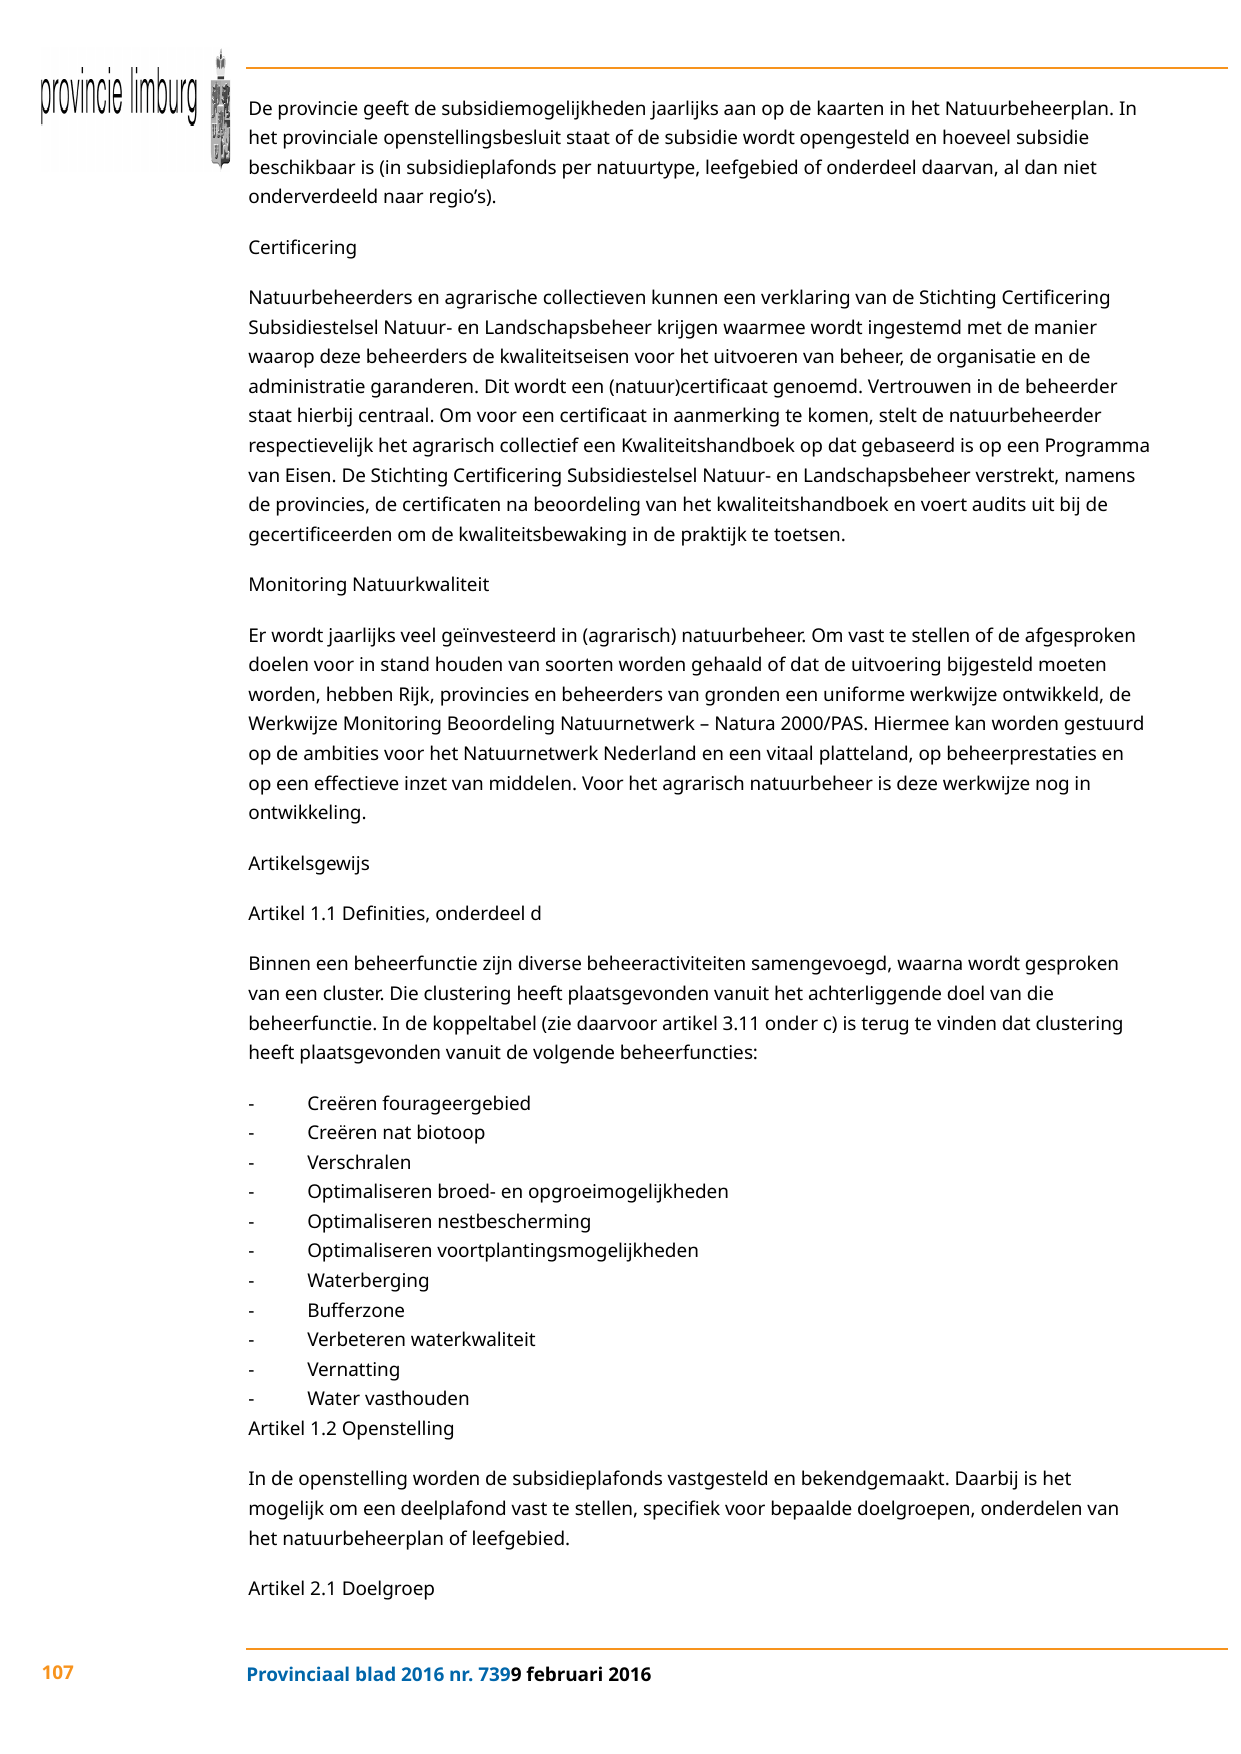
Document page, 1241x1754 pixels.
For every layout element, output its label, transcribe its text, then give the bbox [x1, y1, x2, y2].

list Creëren fourageergebied [248, 1090, 1152, 1116]
list Waterberging [248, 1267, 1152, 1293]
text Natuurbeheerders en agrarische collectieven kunnen een verklaring van de Stichting Certificering Subsidiestelsel Natuur- en Landschapsbeheer krijgen waarmee wordt ingestemd met de manier waarop deze beheerders de kwaliteitseisen voor het uitvoeren van beheer, de organisatie en de administratie garanderen. Dit wordt een (natuur)certificaat genoemd. Vertrouwen in de beheerder staat hierbij centraal. Om voor een certificaat in aanmerking te komen, stelt de natuurbeheerder respectievelijk het agrarisch collectief een Kwaliteitshandboek op dat gebaseerd is op een Programma van Eisen. De Stichting Certificering Subsidiestelsel Natuur- en Landschapsbeheer verstrekt, namens de provincies, de certificaten na beoordeling van het kwaliteitshandboek en voert audits uit bij de gecertificeerden om de kwaliteitsbewaking in de praktijk te toetsen. [248, 284, 1152, 547]
list Verschralen [248, 1149, 1152, 1175]
text Binnen een beheerfunctie zijn diverse beheeractiviteiten samengevoegd, waarna wordt gesproken van een cluster. Die clustering heeft plaatsgevonden vanuit het achterliggende doel van die beheerfunctie. In de koppeltabel (zie daarvoor artikel 3.11 onder c) is terug te vinden dat clustering heeft plaatsgevonden vanuit de volgende beheerfuncties: [248, 951, 1152, 1065]
text Er wordt jaarlijks veel geïnvesteerd in (agrarisch) natuurbeheer. Om vast te stellen of de afgesproken doelen voor in stand houden van soorten worden gehaald of dat de uitvoering bijgesteld moeten worden, hebben Rijk, provincies en beheerders van gronden een uniforme werkwijze ontwikkeld, de Werkwijze Monitoring Beoordeling Natuurnetwerk – Natura 2000/PAS. Hiermee kan worden gestuurd op de ambities voor het Natuurnetwerk Nederland en een vitaal platteland, op beheerprestaties en op een effectieve inzet van middelen. Voor het agrarisch natuurbeheer is deze werkwijze nog in ontwikkeling. [248, 622, 1152, 825]
text Artikel 1.2 Openstelling [248, 1415, 1152, 1441]
list Water vasthouden [248, 1386, 1152, 1411]
list Bufferzone [248, 1297, 1152, 1323]
text Artikel 1.1 Definities, onderdeel d [248, 900, 1152, 926]
list Optimaliseren nestbescherming [248, 1208, 1152, 1234]
text In de openstelling worden de subsidieplafonds vastgesteld en bekendgemaakt. Daarbij is het mogelijk om een deelplafond vast te stellen, specifiek voor bepaalde doelgroepen, onderdelen van het natuurbeheerplan of leefgebied. [248, 1466, 1152, 1551]
text Artikelsgewijs [248, 850, 1152, 876]
list Verbeteren waterkwaliteit [248, 1326, 1152, 1352]
list Creëren nat biotoop [248, 1119, 1152, 1145]
text Artikel 2.1 Doelgroep [248, 1575, 1152, 1601]
text Monitoring Natuurkwaliteit [248, 571, 1152, 597]
list Vernatting [248, 1356, 1152, 1382]
list Optimaliseren broed- en opgroeimogelijkheden [248, 1178, 1152, 1204]
text Certificering [248, 234, 1152, 260]
list Optimaliseren voortplantingsmogelijkheden [248, 1238, 1152, 1263]
text De provincie geeft de subsidiemogelijkheden jaarlijks aan op de kaarten in het Natuurbeheerplan. In het provinciale openstellingsbesluit staat of de subsidie wordt opengesteld en hoeveel subsidie beschikbaar is (in subsidieplafonds per natuurtype, leefgebied of onderdeel daarvan, al dan niet onderverdeeld naar regio’s). [248, 95, 1152, 209]
picture [41, 47, 231, 172]
